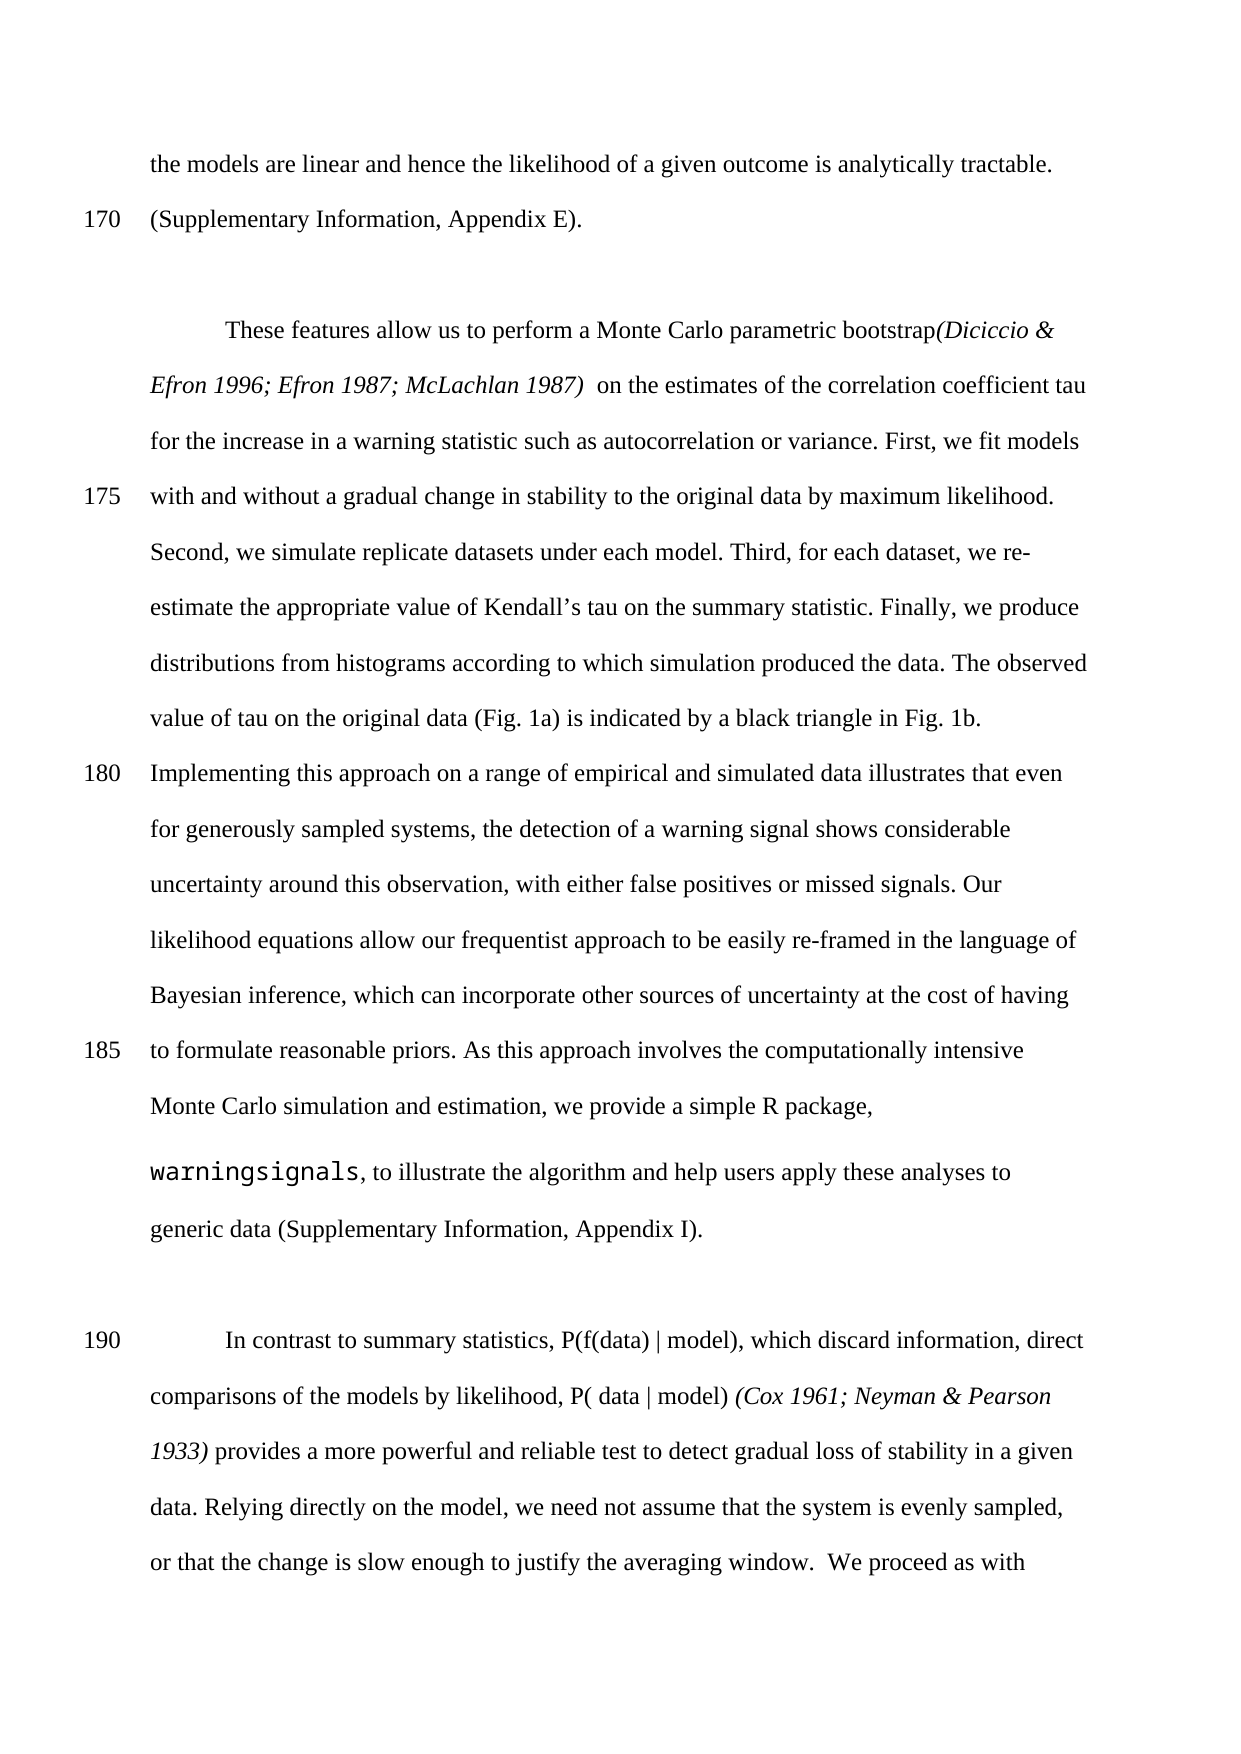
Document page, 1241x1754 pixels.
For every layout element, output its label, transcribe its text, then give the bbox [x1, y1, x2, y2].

text In contrast to summary statistics, P(f(data) | model), which discard information, direct comparisons of the models by likelihood, P( data | model) (Cox 1961; Neyman & Pearson 1933)⁠ provides a more powerful and reliable test to detect gradual loss of stability in a given data. Relying directly on the model, we need not assume that the system is evenly sampled, or that the change is slow enough to justify the averaging window. We proceed as with [150, 1326, 1090, 1576]
text These features allow us to perform a Monte Carlo parametric bootstrap(Diciccio & Efron 1996; Efron 1987; McLachlan 1987)⁠ on the estimates of the correlation coefficient tau for the increase in a warning statistic such as autocorrelation or variance. First, we fit models with and without a gradual change in stability to the original data by maximum likelihood. Second, we simulate replicate datasets under each model. Third, for each dataset, we re-estimate the appropriate value of Kendall’s tau on the summary statistic. Finally, we produce distributions from histograms according to which simulation produced the data. The observed value of tau on the original data (Fig. 1a) is indicated by a black triangle in Fig. 1b. Implementing this approach on a range of empirical and simulated data illustrates that even for generously sampled systems, the detection of a warning signal shows considerable uncertainty around this observation, with either false positives or missed signals. Our likelihood equations allow our frequentist approach to be easily re-framed in the language of Bayesian inference, which can incorporate other sources of uncertainty at the cost of having to formulate reasonable priors. As this approach involves the computationally intensive Monte Carlo simulation and estimation, we provide a simple R package, warningsignals, to illustrate the algorithm and help users apply these analyses to generic data (Supplementary Information, Appendix I). [150, 316, 1090, 1243]
text the models are linear and hence the likelihood of a given outcome is analytically tractable. (Supplementary Information, Appendix E). [150, 150, 1090, 233]
